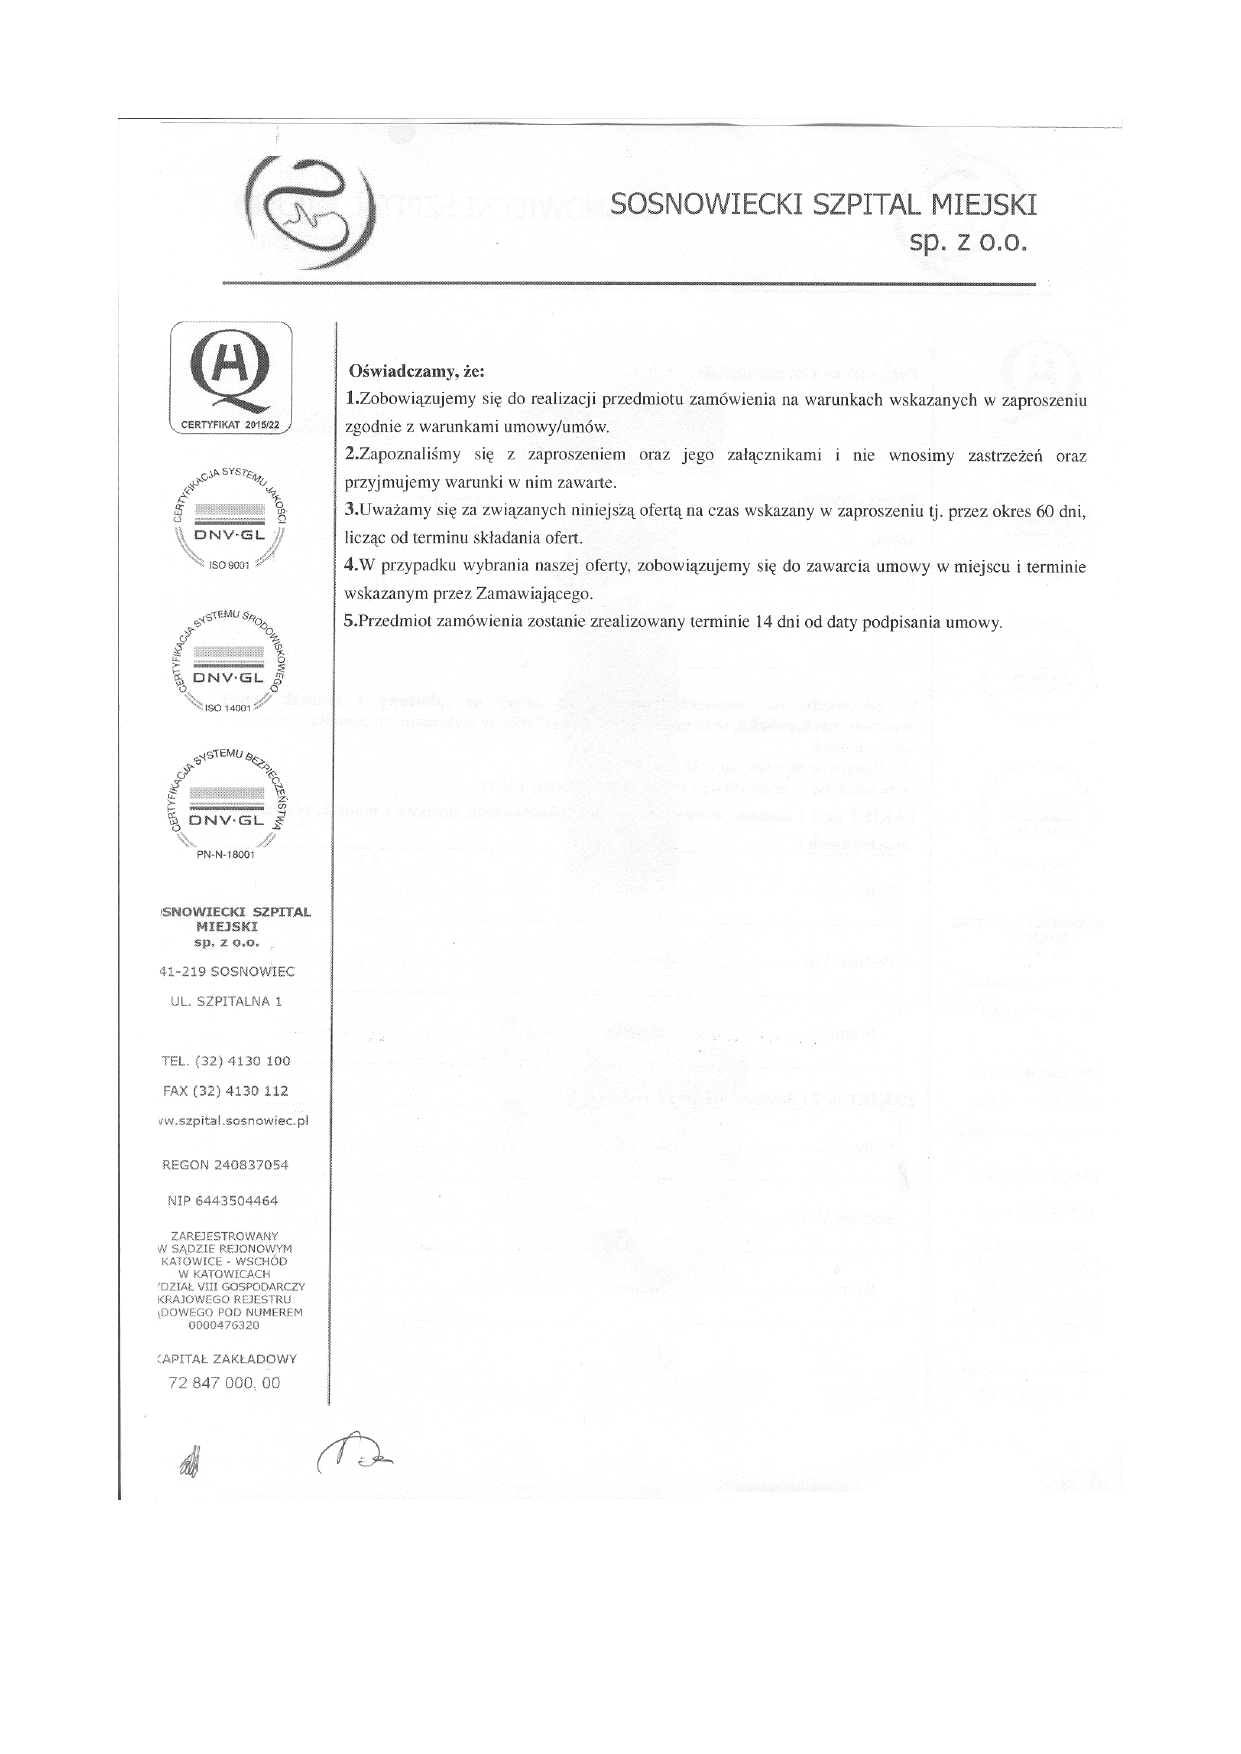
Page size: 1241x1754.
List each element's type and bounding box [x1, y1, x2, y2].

picture [118, 118, 1123, 1500]
